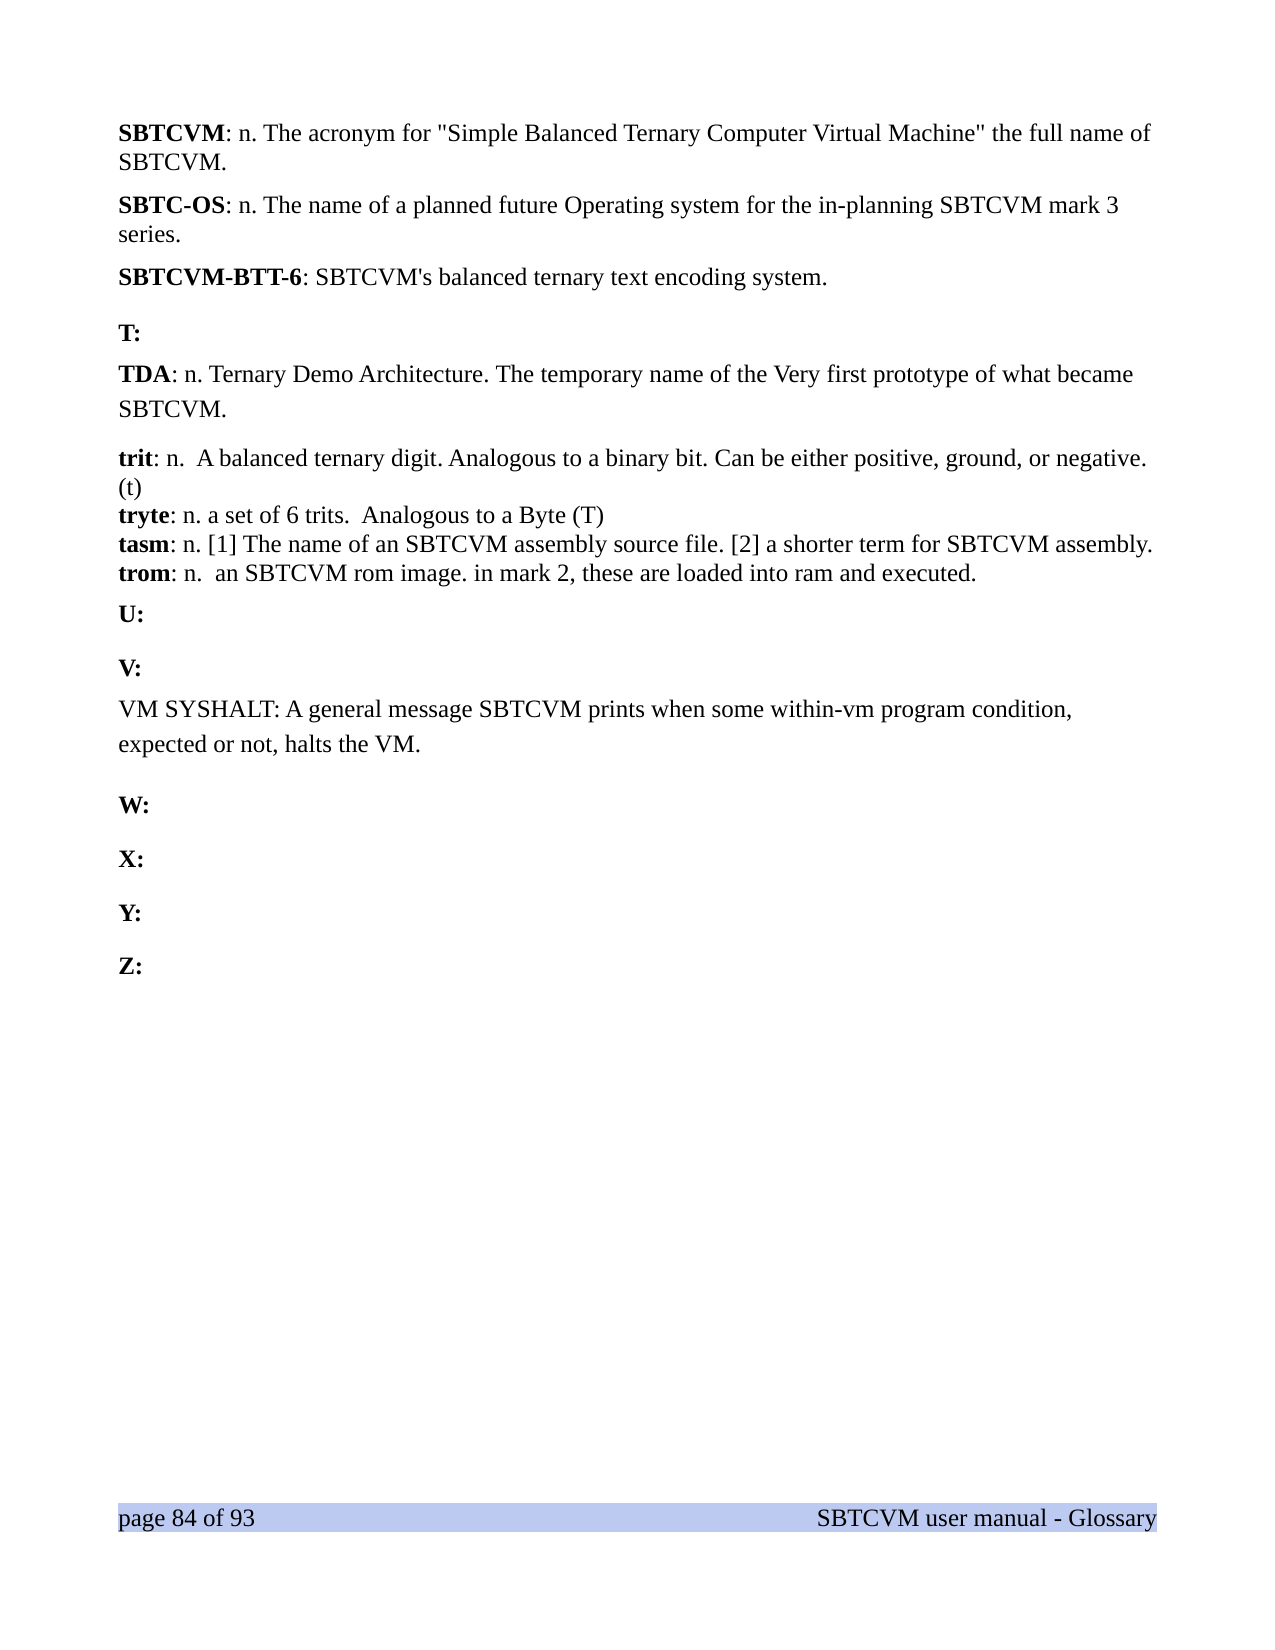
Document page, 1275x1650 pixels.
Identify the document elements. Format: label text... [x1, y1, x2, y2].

text tasm: n. [1] The name of an SBTCVM assembly source file. [2] a shorter term for SBTCVM assembly. [118, 529, 1157, 558]
subtitle U: [118, 599, 1157, 628]
subtitle Z: [118, 951, 1157, 980]
text SBTCVM: n. The acronym for "Simple Balanced Ternary Computer Virtual Machine" the full name of SBTCVM. [118, 118, 1157, 176]
text SBTCVM-BTT-6: SBTCVM's balanced ternary text encoding system. [118, 262, 1157, 291]
text TDA: n. Ternary Demo Architecture. The temporary name of the Very first prototype of what became SBTCVM. [118, 359, 1157, 423]
subtitle X: [118, 844, 1157, 873]
text VM SYSHALT: A general message SBTCVM prints when some within-vm program condition, expected or not, halts the VM. [118, 694, 1157, 757]
text SBTC-OS: n. The name of a planned future Operating system for the in-planning SBTCVM mark 3 series. [118, 190, 1157, 248]
text trit: n. A balanced ternary digit. Analogous to a binary bit. Can be either positive, ground, or negative. (t) [118, 443, 1157, 500]
text trom: n. an SBTCVM rom image. in mark 2, these are loaded into ram and executed. [118, 558, 1157, 587]
text tryte: n. a set of 6 trits. Analogous to a Byte (T) [118, 500, 1157, 529]
subtitle V: [118, 653, 1157, 682]
subtitle W: [118, 790, 1157, 819]
subtitle Y: [118, 898, 1157, 926]
subtitle T: [118, 318, 1157, 347]
